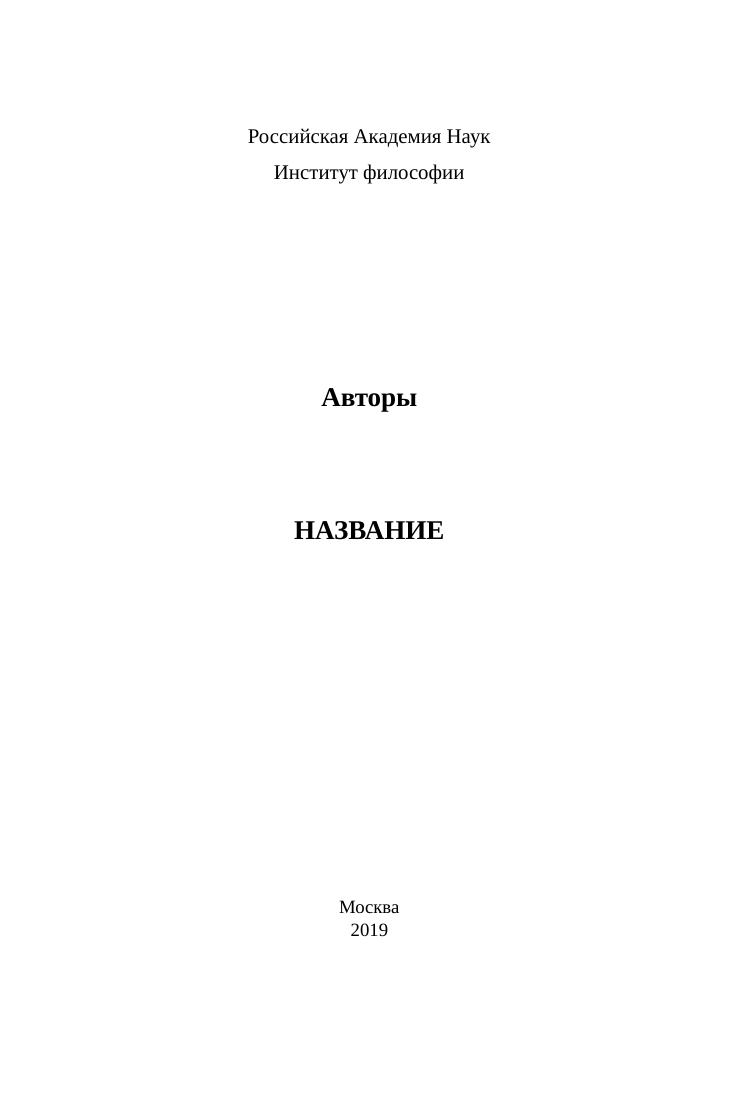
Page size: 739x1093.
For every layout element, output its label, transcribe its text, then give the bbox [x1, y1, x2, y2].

table_header Российская Академия Наук Институт философии [89, 118, 650, 376]
table_cell Авторы [89, 376, 650, 508]
table_cell Название [89, 508, 650, 882]
table_cell Москва 2019 [89, 882, 650, 958]
